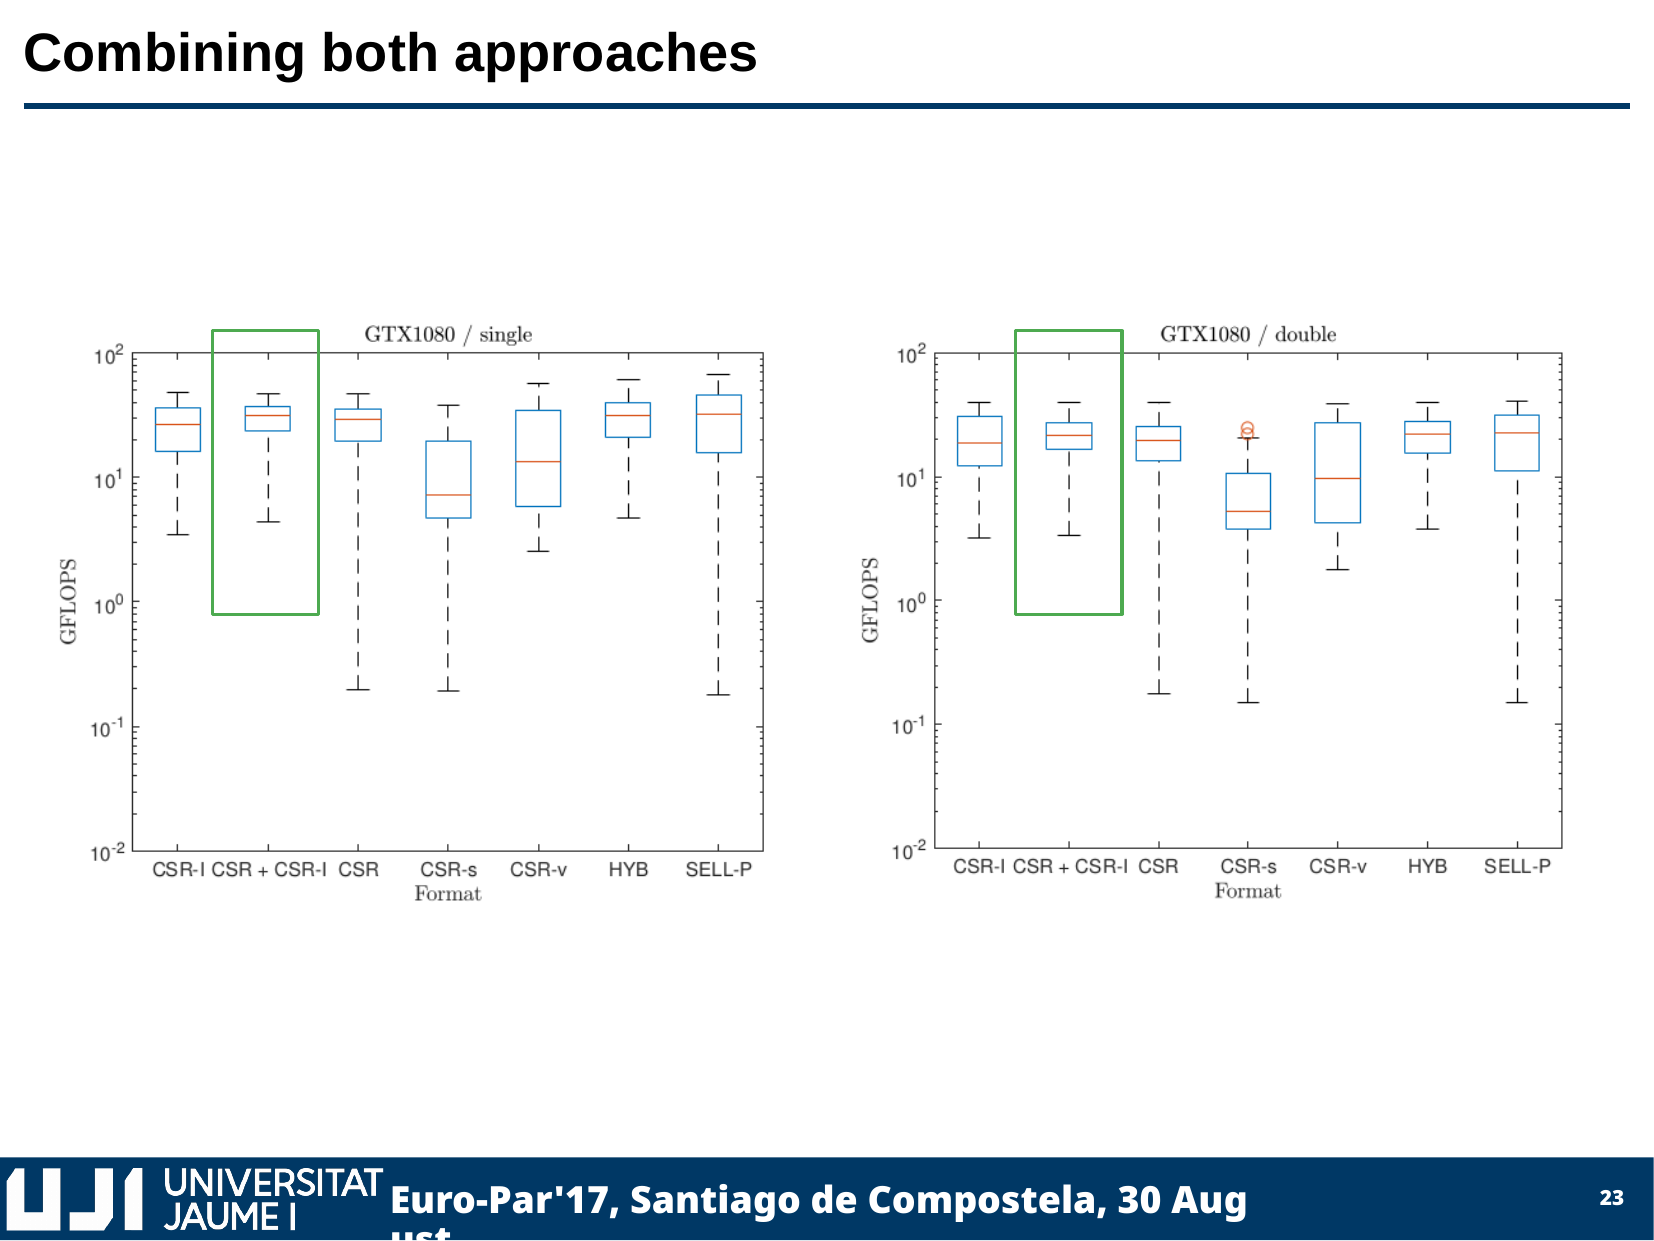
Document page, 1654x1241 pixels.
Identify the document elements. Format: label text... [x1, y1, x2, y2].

title Combining both approaches [23, 0, 1630, 107]
picture [23, 301, 796, 916]
picture [0, 1158, 390, 1241]
picture [838, 307, 1607, 906]
